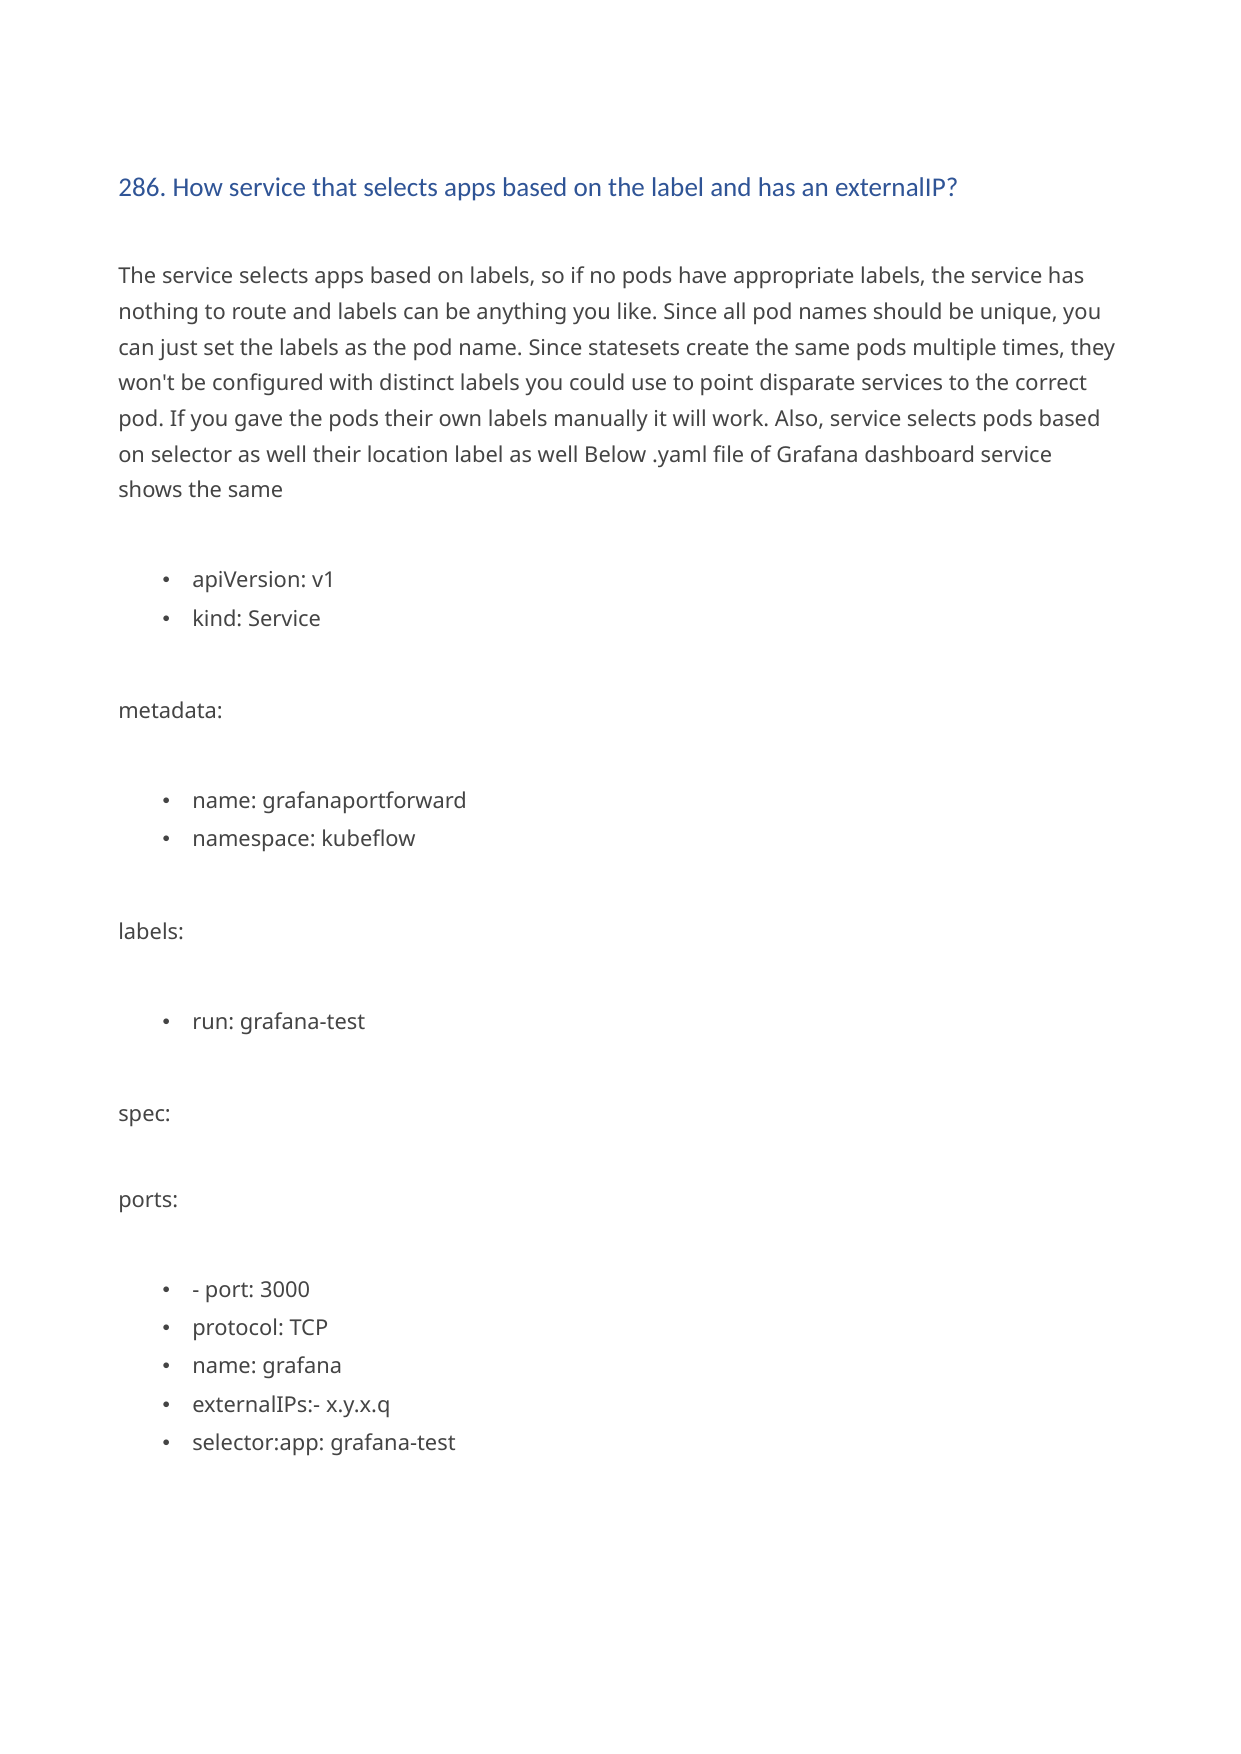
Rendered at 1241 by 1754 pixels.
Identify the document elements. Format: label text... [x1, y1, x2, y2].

list kind: Service [162, 603, 1122, 632]
list selector:app: grafana-test [162, 1427, 1122, 1457]
text spec: [118, 1098, 1122, 1128]
text labels: [118, 916, 1122, 946]
list namespace: kubeflow [162, 823, 1122, 853]
list run: grafana-test [162, 1006, 1122, 1036]
list name: grafana [162, 1351, 1122, 1380]
text ports: [118, 1184, 1122, 1214]
list - port: 3000 [162, 1274, 1122, 1304]
subtitle 286. How service that selects apps based on the label and has an externalIP? [118, 170, 1122, 203]
text The service selects apps based on labels, so if no pods have appropriate labels, the service has nothing to route and labels can be anything you like. Since all pod names should be unique, you can just set the labels as the pod name. Since statesets create the same pods multiple times, they won't be configured with distinct labels you could use to point disparate services to the correct pod. If you gave the pods their own labels manually it will work. Also, service selects pods based on selector as well their location label as well Below .yaml file of Grafana dashboard service shows the same [118, 260, 1122, 504]
list name: grafanaportforward [162, 785, 1122, 815]
list apiVersion: v1 [162, 564, 1122, 594]
list externalIPs:- x.y.x.q [162, 1389, 1122, 1419]
text metadata: [118, 695, 1122, 725]
list protocol: TCP [162, 1312, 1122, 1342]
